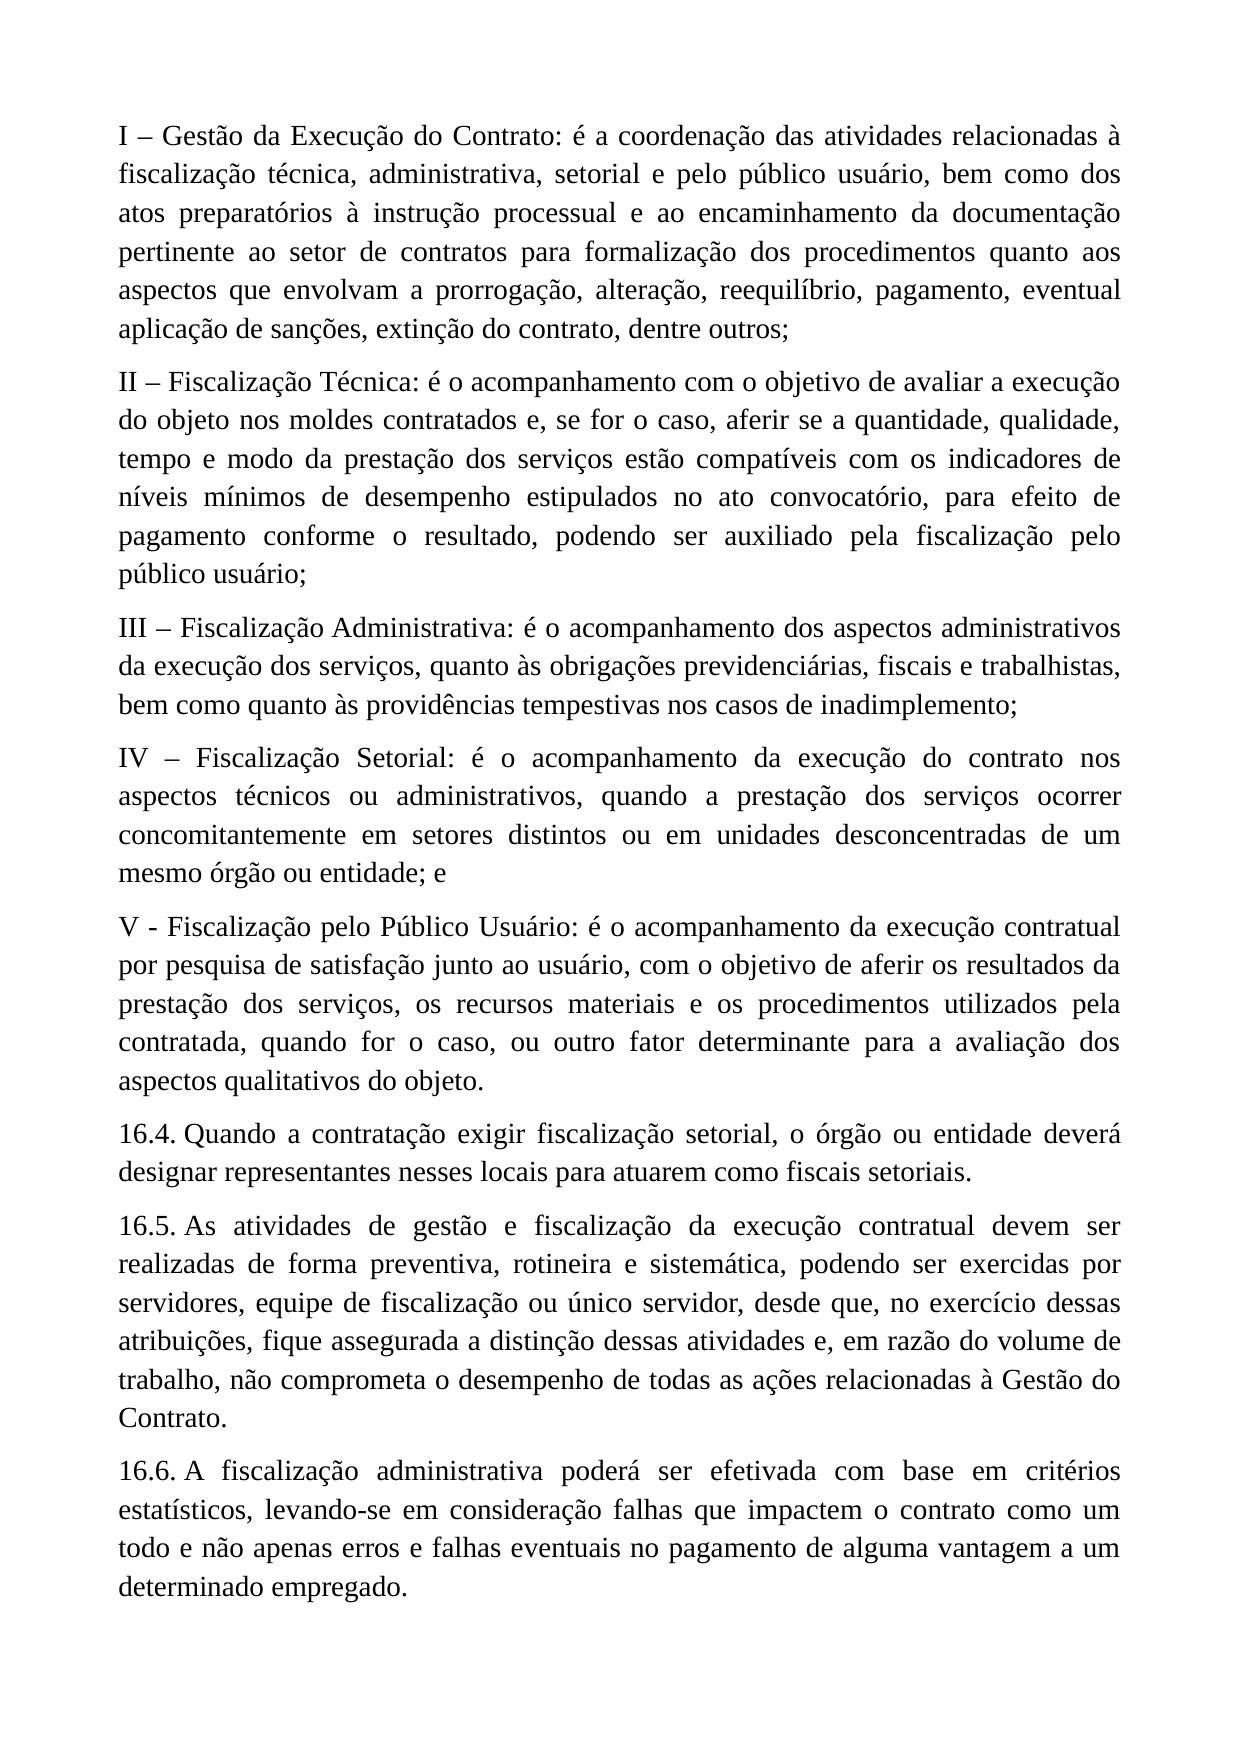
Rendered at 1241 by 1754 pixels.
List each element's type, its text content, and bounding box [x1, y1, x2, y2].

text 16.5. As atividades de gestão e fiscalização da execução contratual devem ser realizadas de forma preventiva, rotineira e sistemática, podendo ser exercidas por servidores, equipe de fiscalização ou único servidor, desde que, no exercício dessas atribuições, fique assegurada a distinção dessas atividades e, em razão do volume de trabalho, não comprometa o desempenho de todas as ações relacionadas à Gestão do Contrato. [118, 1208, 1122, 1434]
text 16.4. Quando a contratação exigir fiscalização setorial, o órgão ou entidade deverá designar representantes nesses locais para atuarem como fiscais setoriais. [118, 1116, 1122, 1188]
text II – Fiscalização Técnica: é o acompanhamento com o objetivo de avaliar a execução do objeto nos moldes contratados e, se for o caso, aferir se a quantidade, qualidade, tempo e modo da prestação dos serviços estão compatíveis com os indicadores de níveis mínimos de desempenho estipulados no ato convocatório, para efeito de pagamento conforme o resultado, podendo ser auxiliado pela fiscalização pelo público usuário; [118, 364, 1122, 590]
text V - Fiscalização pelo Público Usuário: é o acompanhamento da execução contratual por pesquisa de satisfação junto ao usuário, com o objetivo de aferir os resultados da prestação dos serviços, os recursos materiais e os procedimentos utilizados pela contratada, quando for o caso, ou outro fator determinante para a avaliação dos aspectos qualitativos do objeto. [118, 909, 1122, 1096]
text I – Gestão da Execução do Contrato: é a coordenação das atividades relacionadas à fiscalização técnica, administrativa, setorial e pelo público usuário, bem como dos atos preparatórios à instrução processual e ao encaminhamento da documentação pertinente ao setor de contratos para formalização dos procedimentos quanto aos aspectos que envolvam a prorrogação, alteração, reequilíbrio, pagamento, eventual aplicação de sanções, extinção do contrato, dentre outros; [118, 118, 1122, 344]
text III – Fiscalização Administrativa: é o acompanhamento dos aspectos administrativos da execução dos serviços, quanto às obrigações previdenciárias, fiscais e trabalhistas, bem como quanto às providências tempestivas nos casos de inadimplemento; [118, 610, 1122, 720]
text IV – Fiscalização Setorial: é o acompanhamento da execução do contrato nos aspectos técnicos ou administrativos, quando a prestação dos serviços ocorrer concomitantemente em setores distintos ou em unidades desconcentradas de um mesmo órgão ou entidade; e [118, 740, 1122, 889]
text 16.6. A fiscalização administrativa poderá ser efetivada com base em critérios estatísticos, levando-se em consideração falhas que impactem o contrato como um todo e não apenas erros e falhas eventuais no pagamento de alguma vantagem a um determinado empregado. [118, 1453, 1122, 1603]
